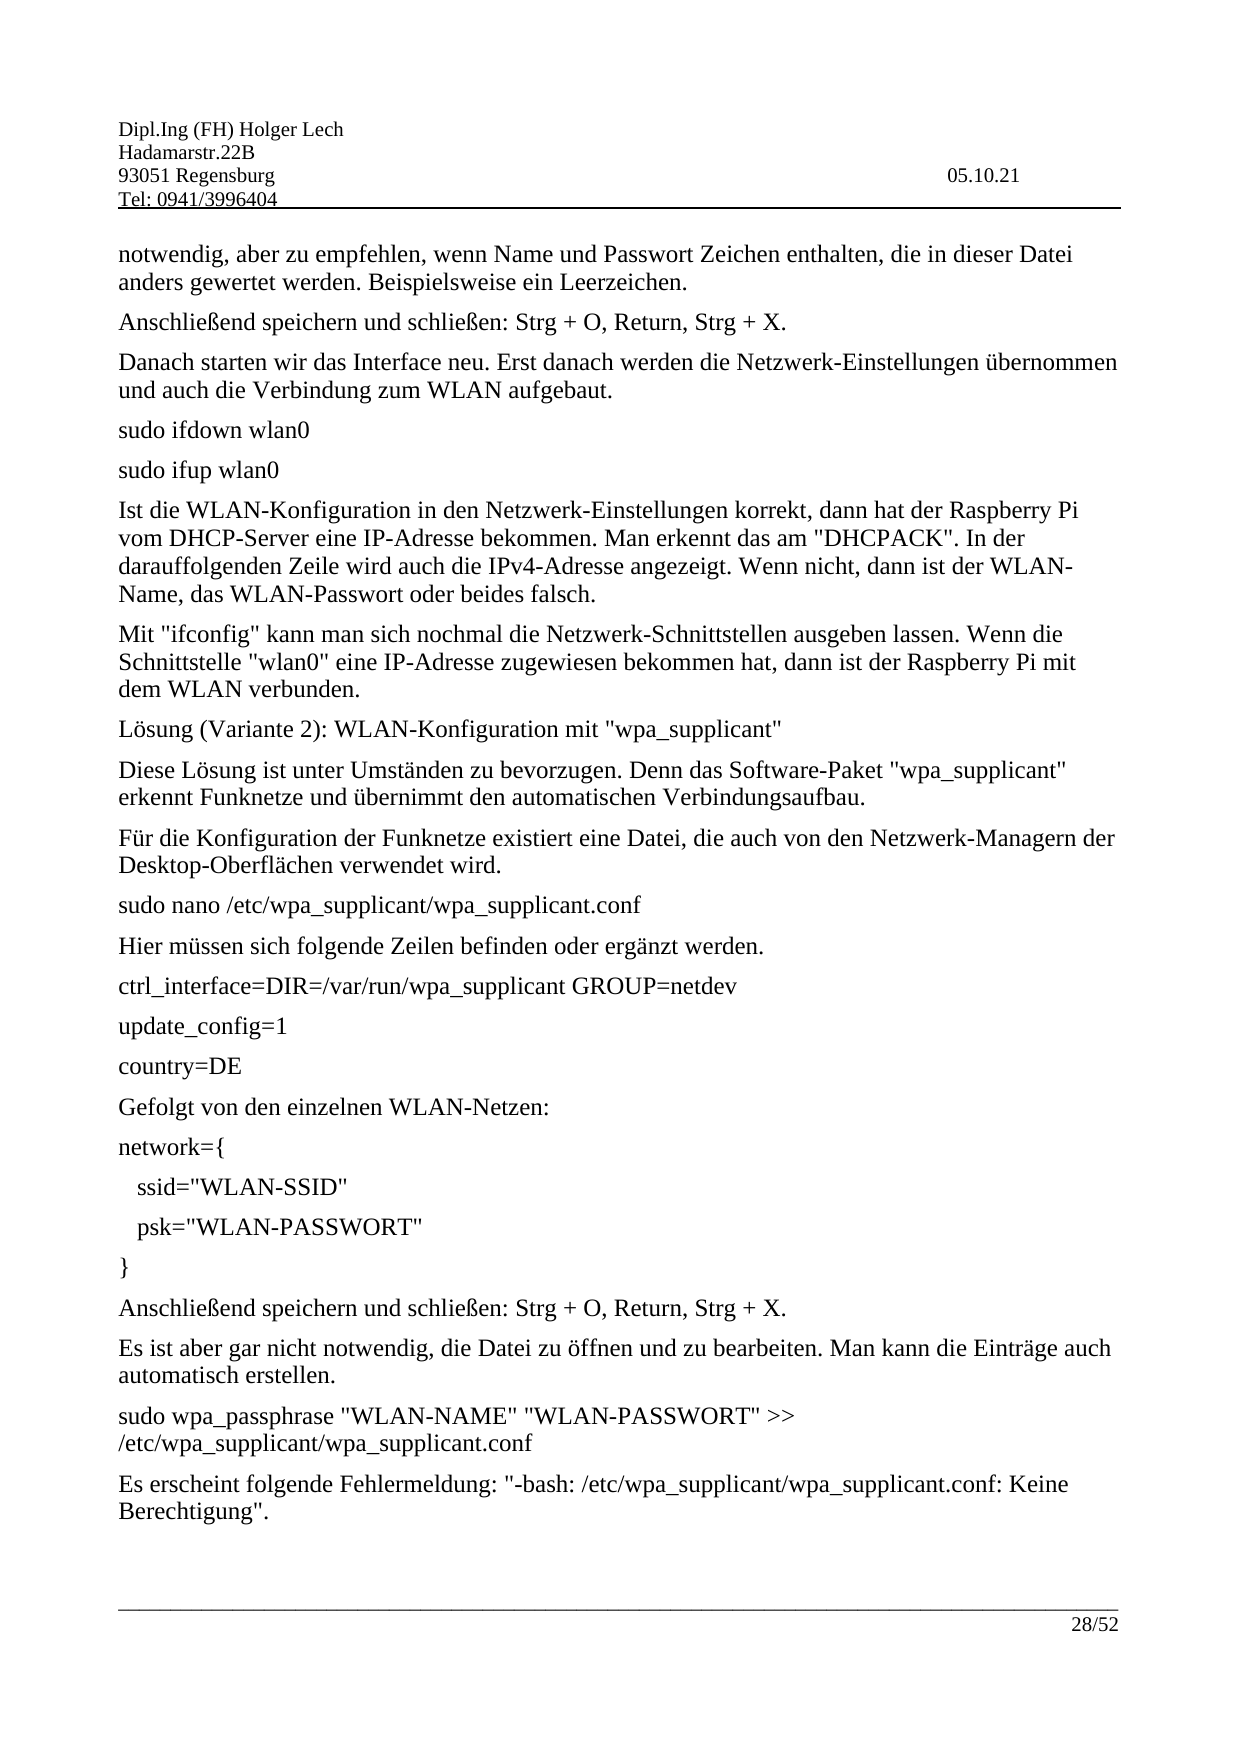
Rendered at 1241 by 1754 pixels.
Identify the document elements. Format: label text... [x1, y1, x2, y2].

text } [118, 1253, 1122, 1281]
text psk="WLAN-PASSWORT" [118, 1213, 1122, 1241]
text Diese Lösung ist unter Umständen zu bevorzugen. Denn das Software-Paket "wpa_supplicant" erkennt Funknetze und übernimmt den automatischen Verbindungsaufbau. [118, 756, 1122, 811]
text Anschließend speichern und schließen: Strg + O, Return, Strg + X. [118, 1294, 1122, 1321]
text Mit "ifconfig" kann man sich nochmal die Netzwerk-Schnittstellen ausgeben lassen. Wenn die Schnittstelle "wlan0" eine IP-Adresse zugewiesen bekommen hat, dann ist der Raspberry Pi mit dem WLAN verbunden. [118, 620, 1122, 703]
text Es ist aber gar nicht notwendig, die Datei zu öffnen und zu bearbeiten. Man kann die Einträge auch automatisch erstellen. [118, 1334, 1122, 1389]
text Lösung (Variante 2): WLAN-Konfiguration mit "wpa_supplicant" [118, 716, 1122, 743]
text sudo ifdown wlan0 [118, 416, 1122, 444]
text network={ [118, 1133, 1122, 1161]
text Für die Konfiguration der Funknetze existiert eine Datei, die auch von den Netzwerk-Managern der Desktop-Oberflächen verwendet wird. [118, 824, 1122, 879]
text Gefolgt von den einzelnen WLAN-Netzen: [118, 1093, 1122, 1120]
text sudo ifup wlan0 [118, 456, 1122, 484]
text Anschließend speichern und schließen: Strg + O, Return, Strg + X. [118, 308, 1122, 336]
text notwendig, aber zu empfehlen, wenn Name und Passwort Zeichen enthalten, die in dieser Datei anders gewertet werden. Beispielsweise ein Leerzeichen. [118, 240, 1122, 296]
text sudo nano /etc/wpa_supplicant/wpa_supplicant.conf [118, 892, 1122, 919]
text Hier müssen sich folgende Zeilen befinden oder ergänzt werden. [118, 932, 1122, 959]
text country=DE [118, 1052, 1122, 1080]
text ctrl_interface=DIR=/var/run/wpa_supplicant GROUP=netdev [118, 972, 1122, 1000]
text update_config=1 [118, 1012, 1122, 1040]
text sudo wpa_passphrase "WLAN-NAME" "WLAN-PASSWORT" >> /etc/wpa_supplicant/wpa_supplicant.conf [118, 1402, 1122, 1457]
text ssid="WLAN-SSID" [118, 1173, 1122, 1201]
text Danach starten wir das Interface neu. Erst danach werden die Netzwerk-Einstellungen übernommen und auch die Verbindung zum WLAN aufgebaut. [118, 348, 1122, 404]
text Es erscheint folgende Fehlermeldung: "-bash: /etc/wpa_supplicant/wpa_supplicant.conf: Keine Berechtigung". [118, 1470, 1122, 1525]
text Ist die WLAN-Konfiguration in den Netzwerk-Einstellungen korrekt, dann hat der Raspberry Pi vom DHCP-Server eine IP-Adresse bekommen. Man erkennt das am "DHCPACK". In der darauffolgenden Zeile wird auch die IPv4-Adresse angezeigt. Wenn nicht, dann ist der WLAN-Name, das WLAN-Passwort oder beides falsch. [118, 497, 1122, 607]
